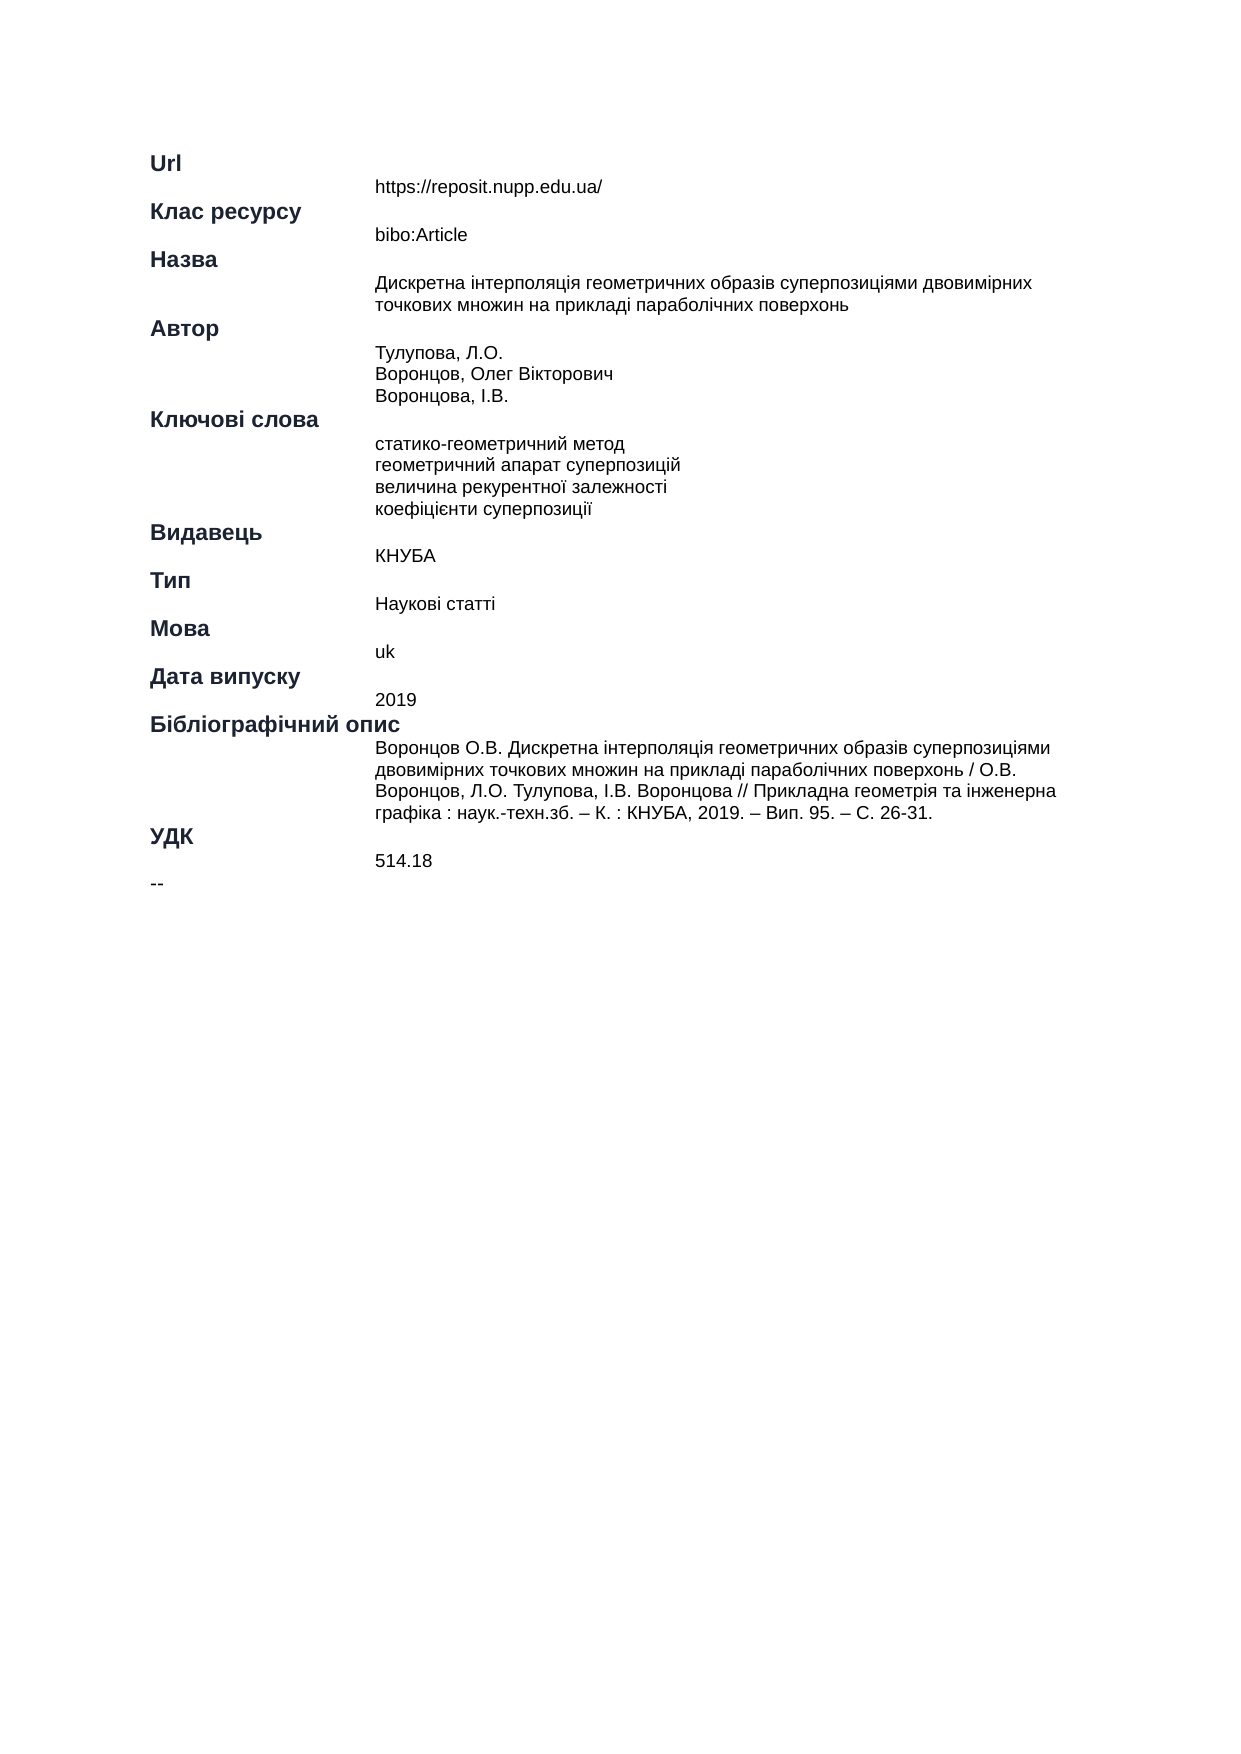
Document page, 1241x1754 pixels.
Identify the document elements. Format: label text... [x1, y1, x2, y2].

text Ключові слова [150, 406, 1090, 433]
text Тип [150, 567, 1090, 593]
text Воронцов О.В. Дискретна інтерполяція геометричних образів суперпозиціями двовимірних точкових множин на прикладі параболічних поверхонь / О.В. Воронцов, Л.О. Тулупова, І.В. Воронцова // Прикладна геометрія та інженерна графіка : наук.-техн.зб. – К. : КНУБА, 2019. – Вип. 95. – С. 26-31. [375, 737, 1090, 823]
text 514.18 [375, 849, 1090, 871]
text Мова [150, 615, 1090, 641]
text Назва [150, 246, 1090, 272]
text Бібліографічний опис [150, 711, 1090, 737]
text -- [150, 871, 1090, 895]
text УДК [150, 823, 1090, 849]
text Дата випуску [150, 663, 1090, 689]
text Url [150, 150, 1090, 176]
text величина рекурентної залежності [375, 476, 1090, 497]
text Воронцов, Олег Вікторович [375, 363, 1090, 385]
text КНУБА [375, 545, 1090, 567]
text https://reposit.nupp.edu.ua/ [375, 176, 1090, 198]
text Тулупова, Л.О. [375, 342, 1090, 363]
text Наукові статті [375, 593, 1090, 615]
text Клас ресурсу [150, 198, 1090, 224]
text статико-геометричний метод [375, 433, 1090, 454]
text Воронцова, І.В. [375, 385, 1090, 406]
text Дискретна інтерполяція геометричних образів суперпозиціями двовимірних точкових множин на прикладі параболічних поверхонь [375, 272, 1090, 315]
text uk [375, 641, 1090, 663]
text 2019 [375, 689, 1090, 711]
text bibo:Article [375, 224, 1090, 246]
text коефіцієнти суперпозиції [375, 497, 1090, 519]
text геометричний апарат суперпозицій [375, 454, 1090, 476]
text Автор [150, 315, 1090, 342]
text Видавець [150, 519, 1090, 545]
